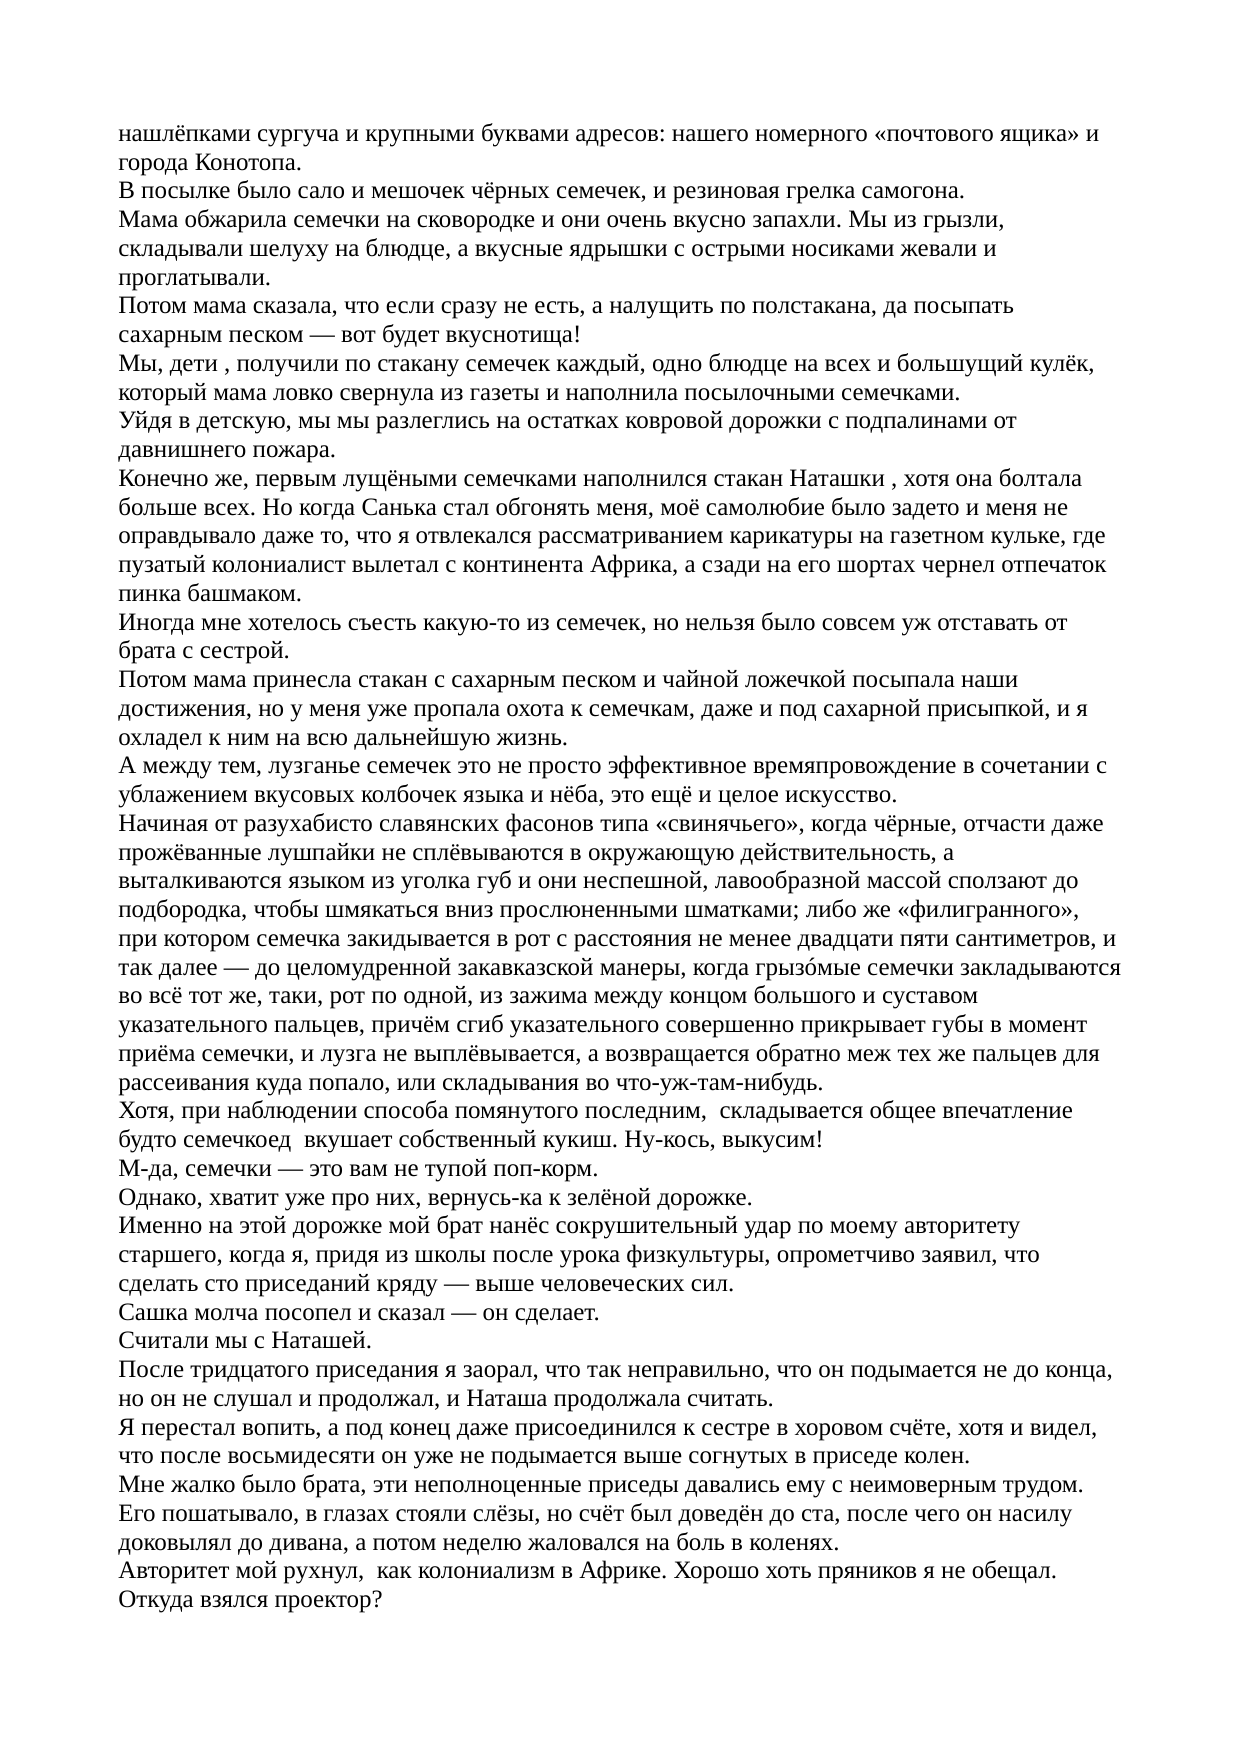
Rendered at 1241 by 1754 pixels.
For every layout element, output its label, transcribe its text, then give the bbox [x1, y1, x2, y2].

text Потом мама принесла стакан с сахарным песком и чайной ложечкой посыпала наши достижения, но у меня уже пропала охота к семечкам, даже и под сахарной присыпкой, и я охладел к ним на всю дальнейшую жизнь. [118, 664, 1122, 751]
text Начиная от разухабисто славянских фасонов типа «свинячьего», когда чёрные, отчасти даже прожёванные лушпайки не сплёвываются в окружающую действительность, а выталкиваются языком из уголка губ и они неспешной, лавообразной массой сползают до подбородка, чтобы шмякаться вниз прослюненными шматками; либо же «филигранного», при котором семечка закидывается в рот с расстояния не менее двадцати пяти сантиметров, и так далее — до целомудренной закавказской манеры, когда грызóмые семечки закладываются во всё тот же, таки, рот по одной, из зажима между концом большого и суставом указательного пальцев, причём сгиб указательного совершенно прикрывает губы в момент приёма семечки, и лузга не выплёвывается, а возвращается обратно меж тех же пальцев для рассеивания куда попало, или складывания во что-уж-там-нибудь. [118, 808, 1122, 1096]
text Хотя, при наблюдении способа помянутого последним, складывается общее впечатление будто семечкоед вкушает собственный кукиш. Ну-кось, выкусим! [118, 1096, 1122, 1153]
text Конечно же, первым лущёными семечками наполнился стакан Наташки , хотя она болтала больше всех. Но когда Санька стал обгонять меня, моё самолюбие было задето и меня не оправдывало даже то, что я отвлекался рассматриванием карикатуры на газетном кульке, где пузатый колониалист вылетал с континента Африка, а сзади на его шортах чернел отпечаток пинка башмаком. [118, 463, 1122, 607]
text Иногда мне хотелось съесть какую-то из семечек, но нельзя было совсем уж отставать от брата с сестрой. [118, 607, 1122, 664]
text Однако, хватит уже про них, вернусь-ка к зелёной дорожке. [118, 1182, 1122, 1211]
text Авторитет мой рухнул, как колониализм в Африке. Хорошо хоть пряников я не обещал. [118, 1556, 1122, 1584]
text Откуда взялся проектор? [118, 1584, 1122, 1613]
text Мы, дети , получили по стакану семечек каждый, одно блюдце на всех и большущий кулёк, который мама ловко свернула из газеты и наполнила посылочными семечками. [118, 348, 1122, 406]
text Уйдя в детскую, мы мы разлеглись на остатках ковровой дорожки с подпалинами от давнишнего пожара. [118, 406, 1122, 463]
text После тридцатого приседания я заорал, что так неправильно, что он подымается не до конца, но он не слушал и продолжал, и Наташа продолжала считать. [118, 1354, 1122, 1412]
text нашлёпками сургуча и крупными буквами адресов: нашего номерного «почтового ящика» и города Конотопа. [118, 118, 1122, 176]
text В посылке было сало и мешочек чёрных семечек, и резиновая грелка самогона. [118, 176, 1122, 204]
text Мне жалко было брата, эти неполноценные приседы давались ему с неимоверным трудом. [118, 1469, 1122, 1498]
text Считали мы с Наташей. [118, 1326, 1122, 1354]
text М-да, семечки — это вам не тупой поп-корм. [118, 1153, 1122, 1182]
text Именно на этой дорожке мой брат нанёс сокрушительный удар по моему авторитету старшего, когда я, придя из школы после урока физкультуры, опрометчиво заявил, что сделать сто приседаний кряду — выше человеческих сил. [118, 1211, 1122, 1297]
text Я перестал вопить, а под конец даже присоединился к сестре в хоровом счёте, хотя и видел, что после восьмидесяти он уже не подымается выше согнутых в приседе колен. [118, 1412, 1122, 1469]
text Его пошатывало, в глазах стояли слёзы, но счёт был доведён до ста, после чего он насилу доковылял до дивана, а потом неделю жаловался на боль в коленях. [118, 1498, 1122, 1556]
text Мама обжарила семечки на сковородке и они очень вкусно запахли. Мы из грызли, складывали шелуху на блюдце, а вкусные ядрышки с острыми носиками жевали и проглатывали. [118, 204, 1122, 291]
text А между тем, лузганье семечек это не просто эффективное времяпровождение в сочетании с ублажением вкусовых колбочек языка и нёба, это ещё и целое искусство. [118, 751, 1122, 808]
text Сашка молча посопел и сказал — он сделает. [118, 1297, 1122, 1326]
text Потом мама сказала, что если сразу не есть, а налущить по полстакана, да посыпать сахарным песком — вот будет вкуснотища! [118, 291, 1122, 348]
